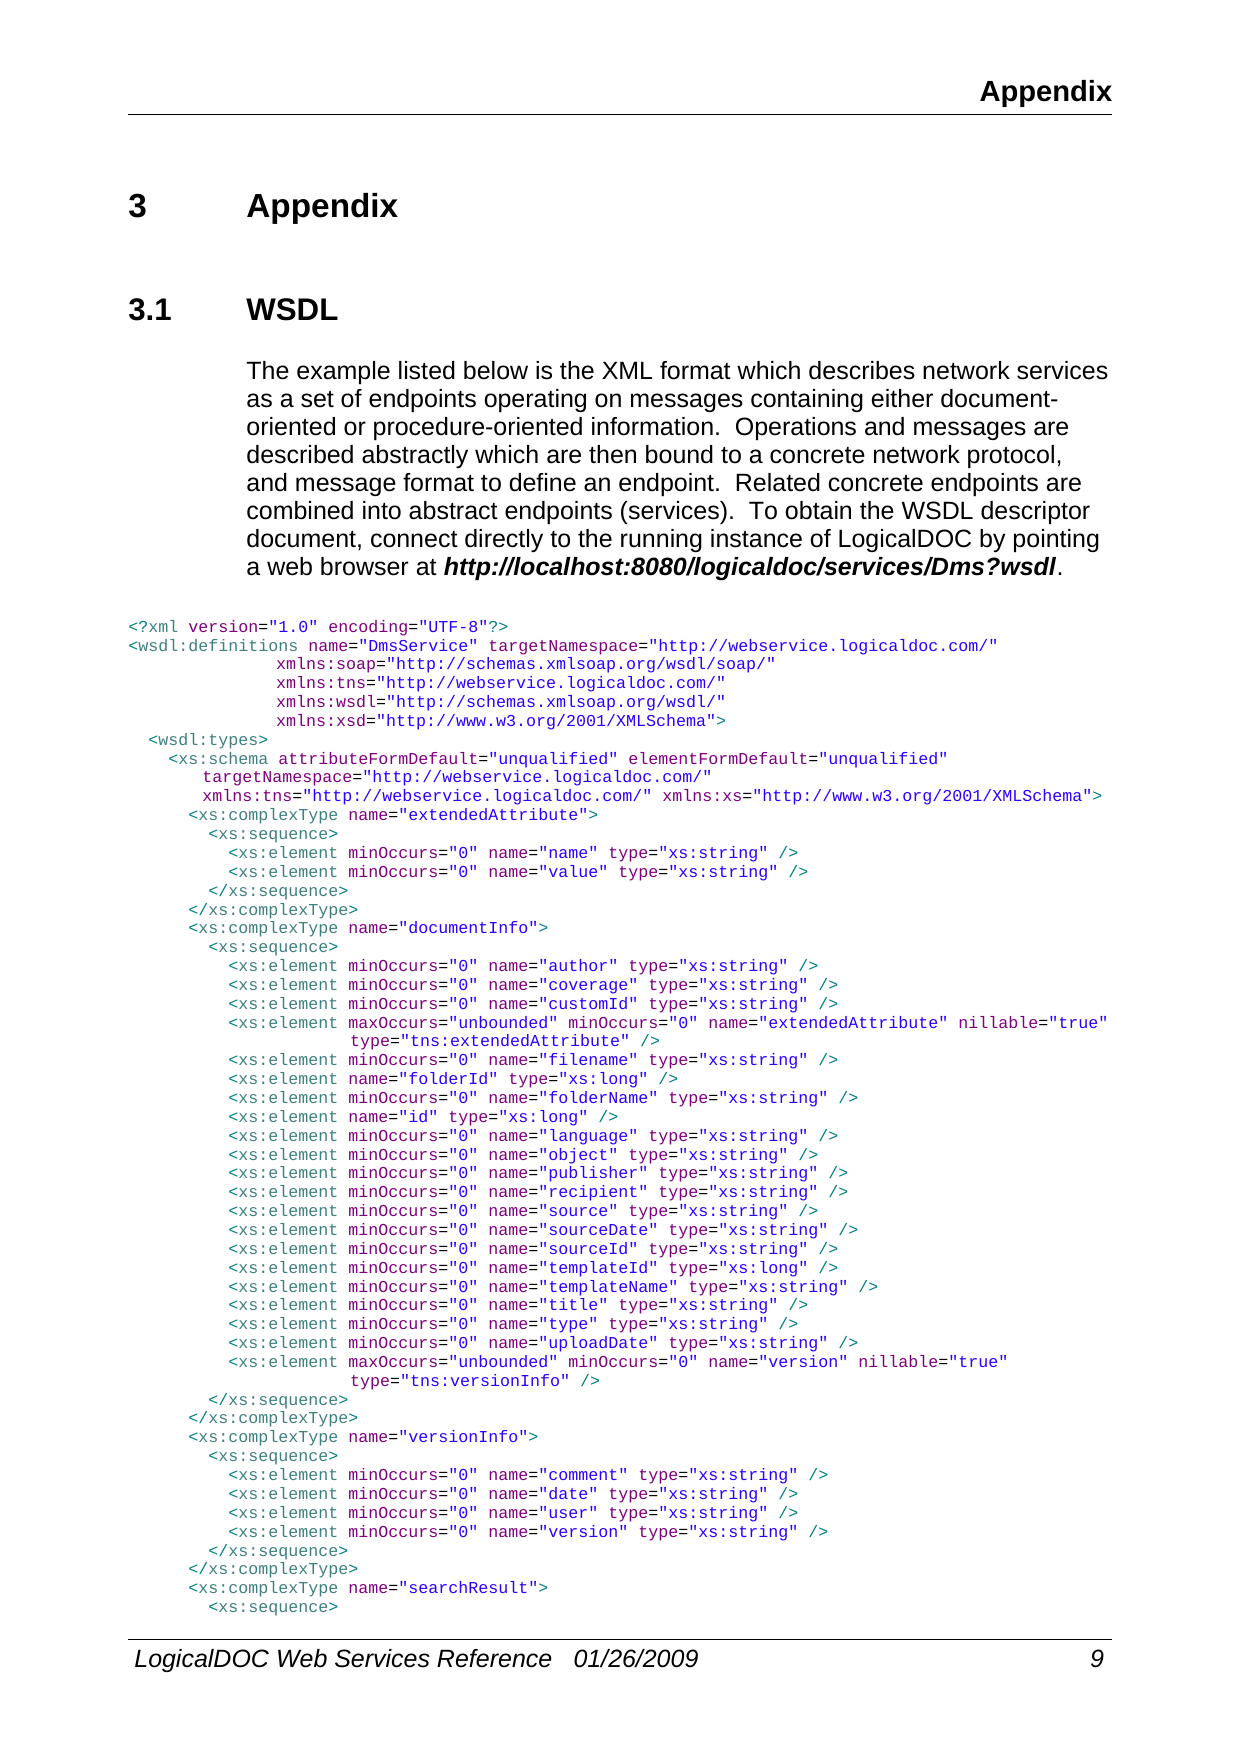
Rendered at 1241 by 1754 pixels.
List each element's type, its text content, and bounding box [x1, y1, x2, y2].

text <xs:element minOccurs="0" name="author" type="xs:string" /> [128, 958, 1112, 976]
text <xs:element minOccurs="0" name="templateId" type="xs:long" /> [128, 1259, 1112, 1278]
text <xs:element minOccurs="0" name="user" type="xs:string" /> [128, 1504, 1112, 1523]
text </xs:sequence> [128, 882, 1112, 901]
text <xs:element minOccurs="0" name="filename" type="xs:string" /> [128, 1052, 1112, 1071]
text <xs:complexType name="searchResult"> [128, 1580, 1112, 1599]
text The example listed below is the XML format which describes network services as a set of endpoints operating on messages containing either document-oriented or procedure-oriented information. Operations and messages are described abstractly which are then bound to a concrete network protocol, and message format to define an endpoint. Related concrete endpoints are combined into abstract endpoints (services). To obtain the WSDL descriptor document, connect directly to the running instance of LogicalDOC by pointing a web browser at http://localhost:8080/logicaldoc/services/Dms?wsdl. [246, 357, 1112, 581]
text <xs:element minOccurs="0" name="coverage" type="xs:string" /> [128, 976, 1112, 995]
text <xs:element minOccurs="0" name="language" type="xs:string" /> [128, 1127, 1112, 1146]
text </xs:complexType> [128, 1410, 1112, 1429]
text <xs:element minOccurs="0" name="type" type="xs:string" /> [128, 1316, 1112, 1335]
text <xs:element minOccurs="0" name="value" type="xs:string" /> [128, 863, 1112, 882]
text <xs:element minOccurs="0" name="comment" type="xs:string" /> [128, 1467, 1112, 1486]
text <xs:element minOccurs="0" name="sourceDate" type="xs:string" /> [128, 1222, 1112, 1240]
text <xs:element minOccurs="0" name="title" type="xs:string" /> [128, 1297, 1112, 1316]
text <wsdl:types> [128, 731, 1112, 750]
text </xs:sequence> [128, 1391, 1112, 1410]
text <xs:element maxOccurs="unbounded" minOccurs="0" name="extendedAttribute" nillable="true" type="tns:extendedAttribute" /> [128, 1014, 1112, 1052]
text <xs:sequence> [128, 1599, 1112, 1617]
subtitle Appendix [128, 187, 1112, 225]
text <xs:complexType name="extendedAttribute"> [128, 807, 1112, 826]
text <xs:element maxOccurs="unbounded" minOccurs="0" name="version" nillable="true" type="tns:versionInfo" /> [128, 1353, 1112, 1391]
text <xs:element minOccurs="0" name="publisher" type="xs:string" /> [128, 1165, 1112, 1184]
text <xs:sequence> [128, 1448, 1112, 1467]
text <xs:element minOccurs="0" name="name" type="xs:string" /> [128, 844, 1112, 863]
text <xs:schema attributeFormDefault="unqualified" elementFormDefault="unqualified" targetNamespace="http://webservice.logicaldoc.com/" xmlns:tns="http://webservice.logicaldoc.com/" xmlns:xs="http://www.w3.org/2001/XMLSchema"> [128, 750, 1112, 807]
text <xs:element minOccurs="0" name="uploadDate" type="xs:string" /> [128, 1335, 1112, 1353]
text <xs:element name="folderId" type="xs:long" /> [128, 1071, 1112, 1089]
text </xs:complexType> [128, 901, 1112, 920]
text <xs:element minOccurs="0" name="folderName" type="xs:string" /> [128, 1089, 1112, 1108]
text <xs:sequence> [128, 939, 1112, 958]
text <wsdl:definitions name="DmsService" targetNamespace="http://webservice.logicaldoc.com/" xmlns:soap="http://schemas.xmlsoap.org/wsdl/soap/" xmlns:tns="http://webservice.logicaldoc.com/" xmlns:wsdl="http://schemas.xmlsoap.org/wsdl/" xmlns:xsd="http://www.w3.org/2001/XMLSchema"> [128, 637, 1112, 731]
text <xs:element minOccurs="0" name="object" type="xs:string" /> [128, 1146, 1112, 1165]
text <xs:complexType name="versionInfo"> [128, 1429, 1112, 1448]
text </xs:complexType> [128, 1561, 1112, 1580]
text <xs:element minOccurs="0" name="date" type="xs:string" /> [128, 1486, 1112, 1504]
subtitle WSDL [128, 292, 1112, 327]
text <xs:element name="id" type="xs:long" /> [128, 1108, 1112, 1127]
text <xs:element minOccurs="0" name="sourceId" type="xs:string" /> [128, 1240, 1112, 1259]
text <xs:complexType name="documentInfo"> [128, 920, 1112, 939]
text <xs:element minOccurs="0" name="version" type="xs:string" /> [128, 1523, 1112, 1542]
text <xs:element minOccurs="0" name="customId" type="xs:string" /> [128, 995, 1112, 1014]
text </xs:sequence> [128, 1542, 1112, 1561]
text <?xml version="1.0" encoding="UTF-8"?> [128, 618, 1112, 637]
text <xs:element minOccurs="0" name="recipient" type="xs:string" /> [128, 1184, 1112, 1203]
text <xs:element minOccurs="0" name="templateName" type="xs:string" /> [128, 1278, 1112, 1297]
text <xs:sequence> [128, 826, 1112, 844]
text <xs:element minOccurs="0" name="source" type="xs:string" /> [128, 1203, 1112, 1222]
